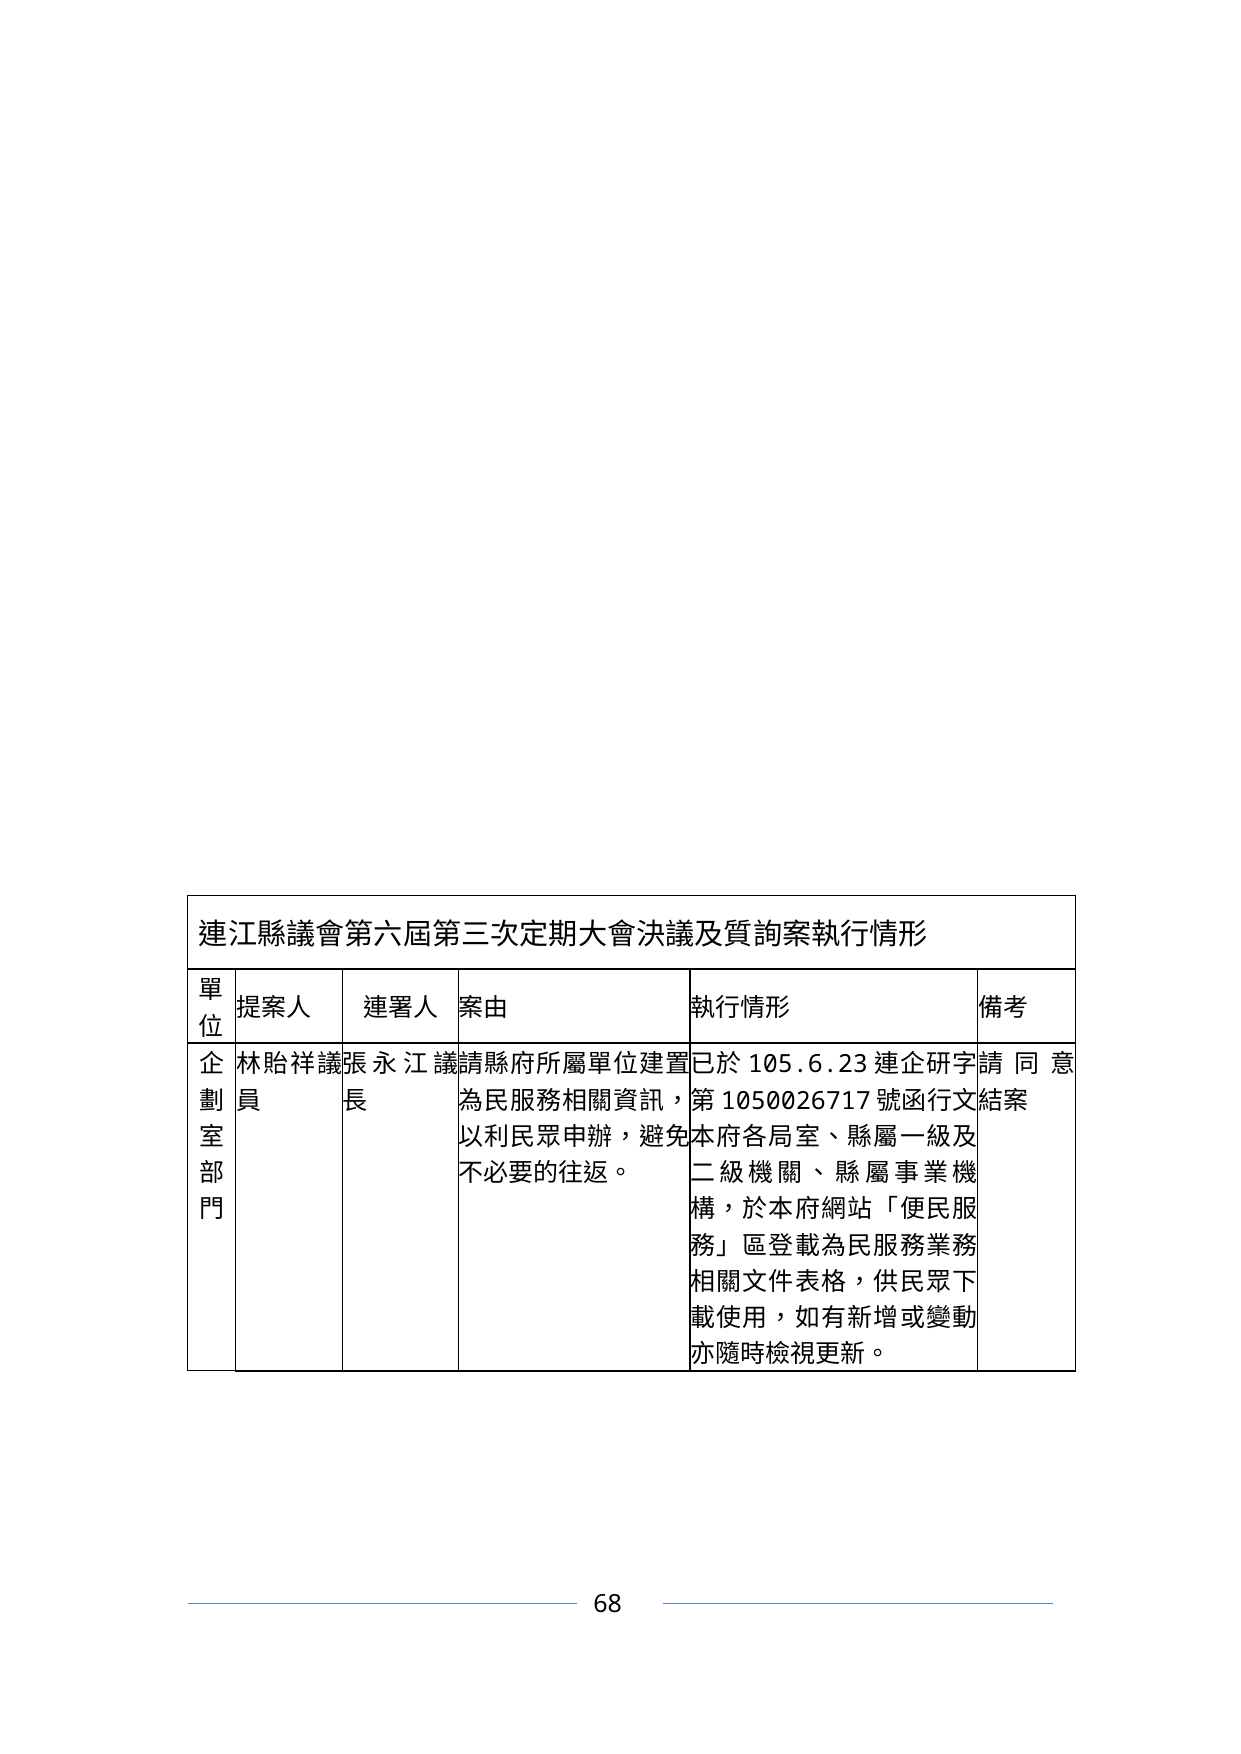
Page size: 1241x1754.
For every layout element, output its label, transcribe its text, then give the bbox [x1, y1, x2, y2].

table_cell 備考 [978, 970, 1075, 1042]
table_cell 請同意結案 [978, 1044, 1075, 1370]
table_cell 提案人 [236, 970, 342, 1042]
table_cell 企劃室 部門 [188, 1044, 235, 1370]
table_cell 連署人 [343, 970, 458, 1042]
table_cell 執行情形 [691, 970, 977, 1042]
table_cell 請縣府所屬單位建置為民服務相關資訊，以利民眾申辦，避免不必要的往返。 [459, 1044, 689, 1370]
table_cell 案由 [459, 970, 689, 1042]
table_cell 張永江議長 [343, 1044, 458, 1370]
table_cell 已於105.6.23連企研字第1050026717號函行文本府各局室、縣屬一級及二級機關、縣屬事業機構，於本府網站「便民服務」區登載為民服務業務相關文件表格，供民眾下載使用，如有新增或變動亦隨時檢視更新。 [691, 1044, 977, 1370]
table_header 連江縣議會第六屆第三次定期大會決議及質詢案執行情形 [188, 896, 1075, 968]
table_cell 林貽祥議員 [236, 1044, 342, 1370]
table_cell 單位 [188, 970, 235, 1042]
